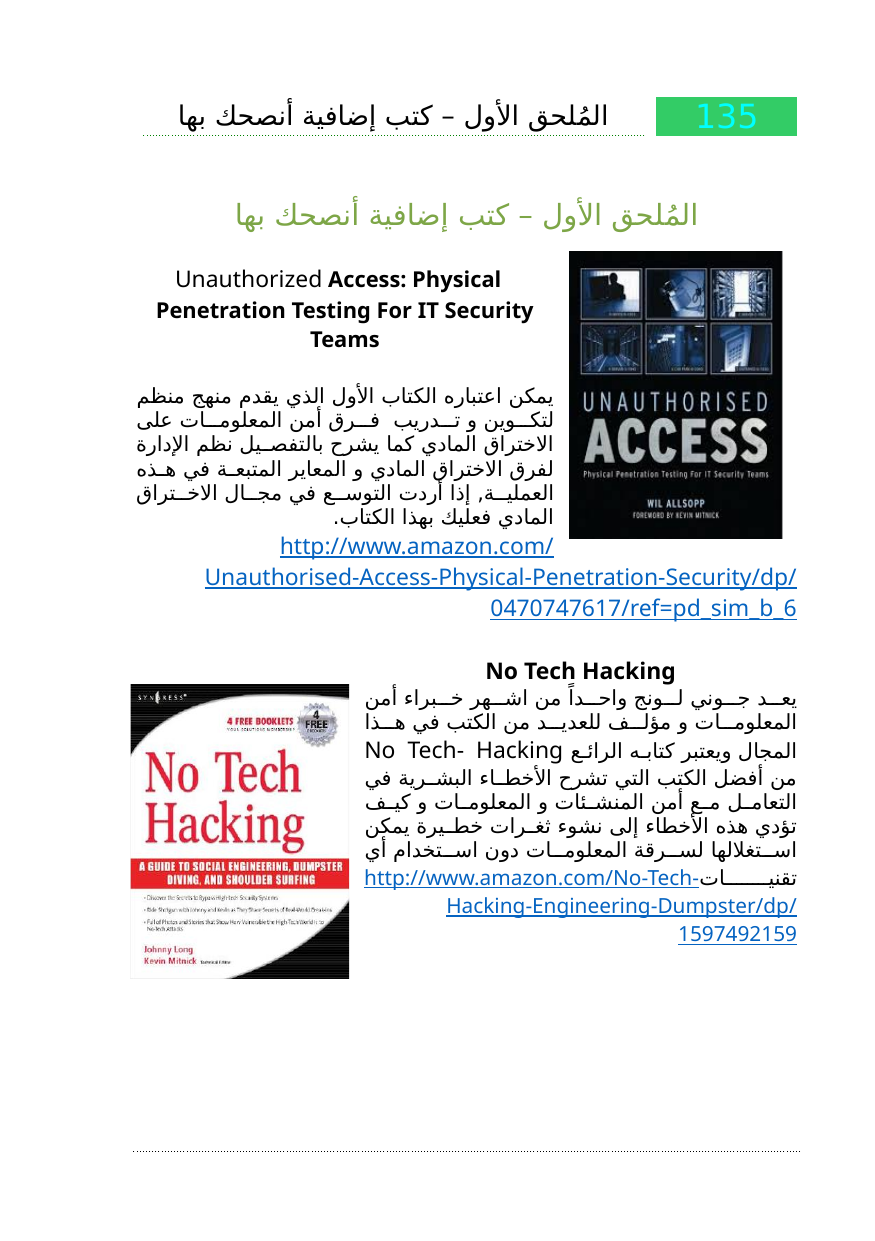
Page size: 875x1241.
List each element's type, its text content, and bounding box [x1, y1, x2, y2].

picture [569, 251, 783, 539]
text يمكن اعتباره الكتاب الأول الذي يقدم منهج منظم لتكوين و تدريب فرق أمن المعلومات على الاختراق المادي كما يشرح بالتفصيل نظم الإدارة لفرق الاختراق المادي و المعاير المتبعة في هذه العملية, إذا أردت التوسع في مجال الاختراق المادي فعليك بهذا الكتاب. [136, 384, 569, 529]
text No Tech Hacking [136, 654, 797, 686]
subtitle المُلحق الأول – كتب إضافية أنصحك بها [136, 198, 797, 232]
text يعد جوني لونج واحداً من اشهر خبراء أمن المعلومات و مؤلف للعديد من الكتب في هذا المجال ويعتبر كتابه الرائع No Tech- Hacking من أفضل الكتب التي تشرح الأخطاء البشرية في التعامل مع أمن المنشئات و المعلومات و كيف تؤدي هذه الأخطاء إلى نشوء ثغرات خطيرة يمكن استغلالها لسرقة المعلومات دون استخدام أي تقنياتhttp://www.amazon.com/No-Tech-Hacking-Engineering-Dumpster/dp/1597492159 [350, 686, 797, 948]
text Unauthorized Access: Physical Penetration Testing For IT Security Teams [136, 263, 569, 354]
text http://www.amazon.com/Unauthorised-Access-Physical-Penetration-Security/dp/0470747617/ref=pd_sim_b_6 [136, 529, 797, 623]
picture [130, 684, 350, 979]
